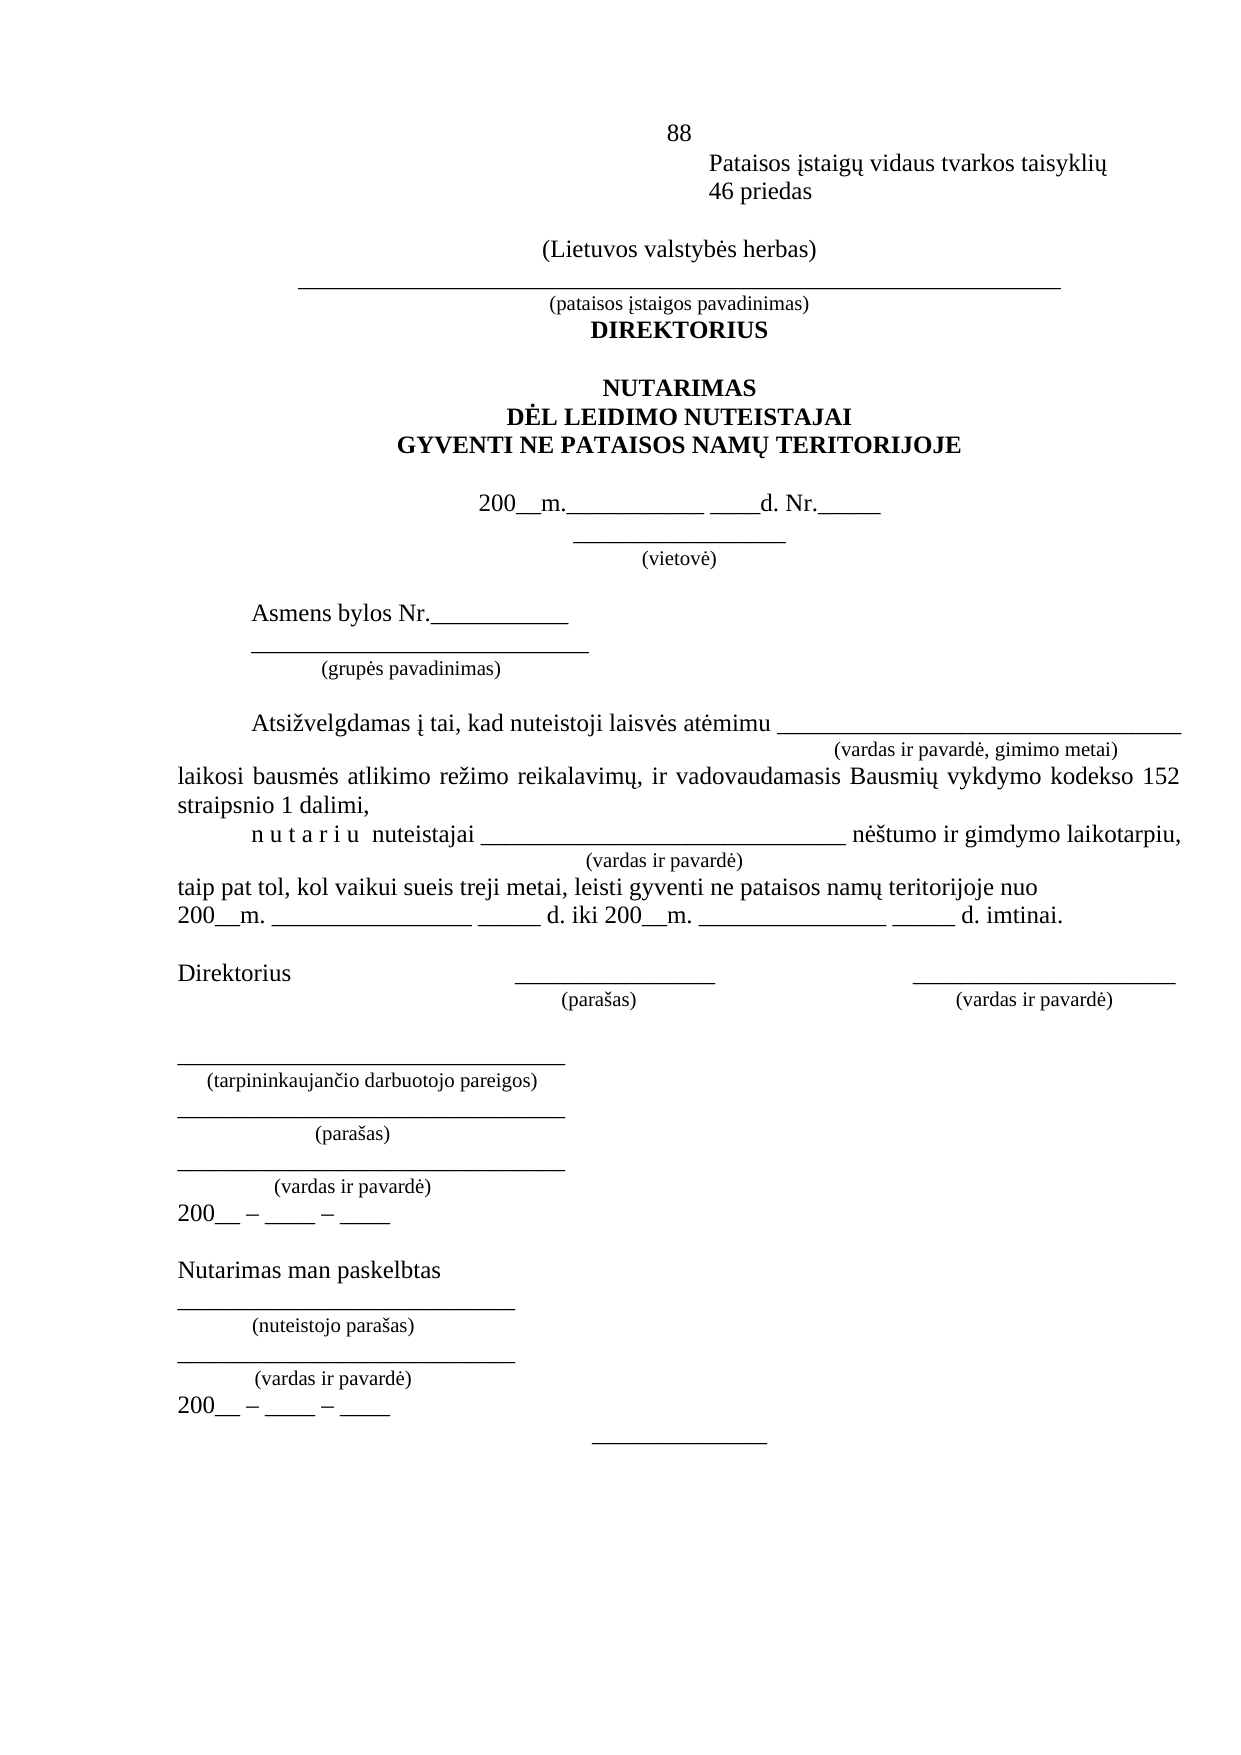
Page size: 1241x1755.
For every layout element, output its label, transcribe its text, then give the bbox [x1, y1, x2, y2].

text 200__ – ____ – ____ [177, 1390, 1181, 1418]
text (vietovė) [177, 545, 1181, 569]
text (vardas ir pavardė) [177, 848, 1181, 872]
text Nutarimas man paskelbtas [177, 1255, 1181, 1284]
text (nuteistojo parašas) [177, 1313, 1181, 1337]
text nutariu nuteistajai nėštumo ir gimdymo laikotarpiu, [177, 819, 1181, 848]
text Atsižvelgdamas į tai, kad nuteistoji laisvės atėmimu [177, 708, 1181, 737]
text taip pat tol, kol vaikui sueis treji metai, leisti gyventi ne pataisos namų teritorijoje nuo [177, 872, 1181, 900]
text (grupės pavadinimas) [177, 656, 1181, 680]
text Direktorius ________________ _____________________ [177, 958, 1181, 987]
text Asmens bylos Nr.___________ [177, 598, 1181, 627]
text NUTARIMAS [177, 373, 1181, 402]
text (vardas ir pavardė) [177, 1366, 1181, 1390]
text GYVENTI NE PATAISOS NAMŲ TERITORIJOJE [177, 430, 1181, 459]
text DIREKTORIUS [177, 315, 1181, 344]
text ___________________________ [177, 1284, 1181, 1313]
text 200__m. ________________ _____ d. iki 200__m. _______________ _____ d. imtinai. [177, 900, 1181, 929]
text _____________________________________________________________ [177, 263, 1181, 291]
text ___________________________ [177, 627, 1181, 656]
text ___________________________ [177, 1337, 1181, 1366]
text _________________ [177, 517, 1181, 545]
text _______________________________ [177, 1145, 1181, 1174]
text DĖL LEIDIMO NUTEISTAJAI [177, 402, 1181, 430]
text 46 priedas [177, 176, 1181, 205]
text (Lietuvos valstybės herbas) [177, 234, 1181, 263]
text Pataisos įstaigų vidaus tvarkos taisyklių [709, 148, 1181, 176]
text 200__ – ____ – ____ [177, 1198, 1181, 1227]
text (vardas ir pavardė, gimimo metai) [177, 737, 1181, 761]
text (vardas ir pavardė) [177, 1174, 1181, 1198]
text (pataisos įstaigos pavadinimas) [177, 291, 1181, 315]
text 200__m.___________ ____d. Nr._____ [177, 488, 1181, 517]
text _______________________________ [177, 1092, 1181, 1121]
text ______________ [177, 1418, 1181, 1447]
text (tarpininkaujančio darbuotojo pareigos) [177, 1068, 1181, 1092]
text _______________________________ [177, 1039, 1181, 1068]
text laikosi bausmės atlikimo režimo reikalavimų, ir vadovaudamasis Bausmių vykdymo kodekso 152 straipsnio 1 dalimi, [177, 761, 1181, 819]
text (parašas) [177, 1121, 1181, 1145]
text (parašas) (vardas ir pavardė) [177, 987, 1181, 1011]
